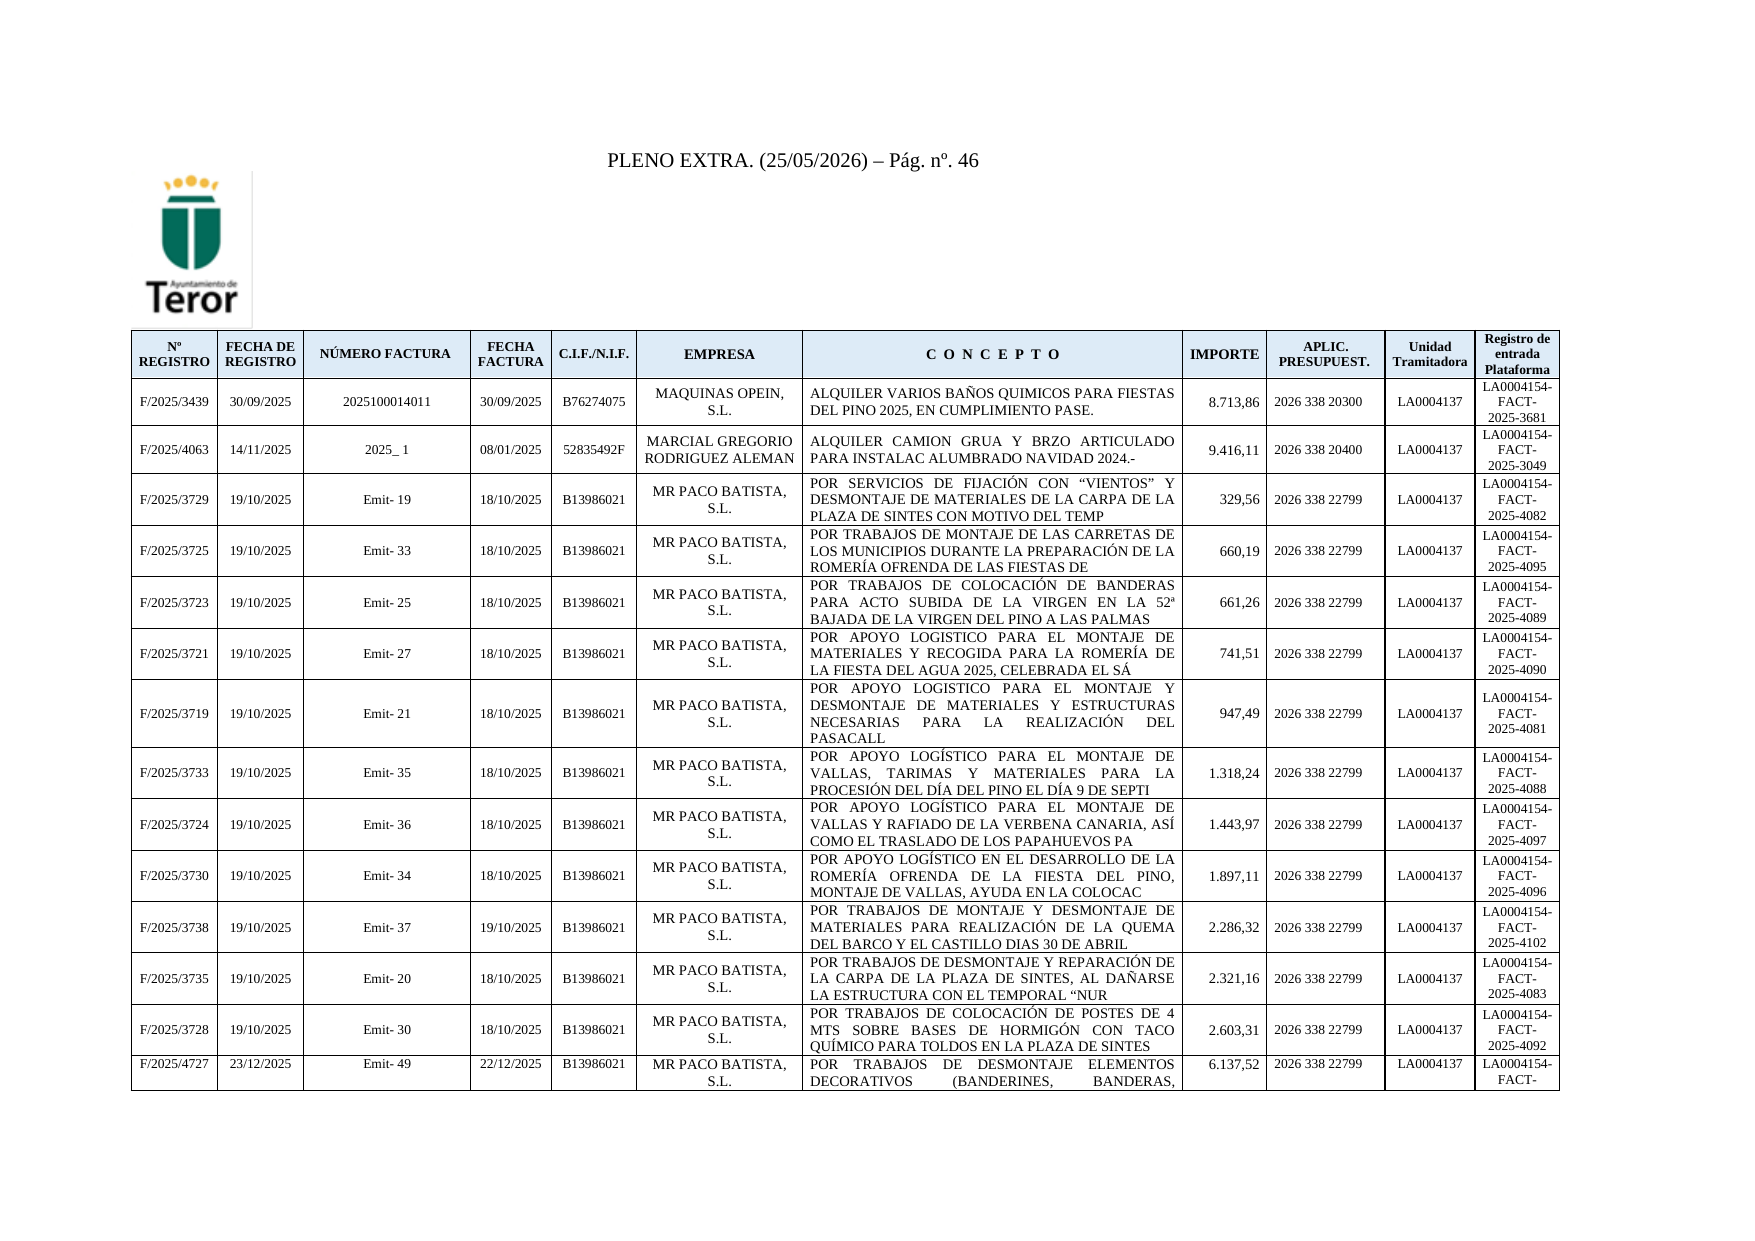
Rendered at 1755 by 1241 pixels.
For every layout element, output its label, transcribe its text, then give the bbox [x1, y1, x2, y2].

table_cell F/2025/3730 [132, 851, 217, 901]
table_cell 19/10/2025 [218, 577, 303, 627]
table_cell POR TRABAJOS DE DESMONTAJE ELEMENTOS DECORATIVOS (BANDERINES, BANDERAS, [803, 1056, 1182, 1089]
table_cell LA0004154-FACT-2025-4102 [1476, 902, 1559, 952]
table_cell LA0004154-FACT-2025-3681 [1476, 379, 1559, 425]
table_cell MR PACO BATISTA, S.L. [637, 1056, 802, 1089]
table_cell 19/10/2025 [218, 953, 303, 1004]
table_cell 19/10/2025 [218, 799, 303, 849]
table_cell LA0004154-FACT-2025-4083 [1476, 953, 1559, 1004]
table_cell 8.713,86 [1183, 379, 1266, 425]
table_cell B13986021 [552, 526, 636, 576]
table_cell 19/10/2025 [218, 474, 303, 525]
table_cell 2026 338 22799 [1267, 629, 1384, 679]
table_cell 19/10/2025 [218, 851, 303, 901]
table_cell LA0004137 [1386, 426, 1474, 473]
table_cell LA0004137 [1386, 474, 1474, 525]
table_cell MR PACO BATISTA, S.L. [637, 629, 802, 679]
table_cell 23/12/2025 [218, 1056, 303, 1089]
table_cell 18/10/2025 [471, 629, 551, 679]
table_cell POR TRABAJOS DE MONTAJE Y DESMONTAJE DE MATERIALES PARA REALIZACIÓN DE LA QUEMA DEL BARCO Y EL CASTILLO DIAS 30 DE ABRIL [803, 902, 1182, 952]
table_cell F/2025/3439 [132, 379, 217, 425]
table_header EMPRESA [637, 331, 802, 377]
table_cell 2026 338 22799 [1267, 577, 1384, 627]
table_cell F/2025/3721 [132, 629, 217, 679]
table_cell MR PACO BATISTA, S.L. [637, 953, 802, 1004]
table_cell POR APOYO LOGÍSTICO PARA EL MONTAJE DE VALLAS, TARIMAS Y MATERIALES PARA LA PROCESIÓN DEL DÍA DEL PINO EL DÍA 9 DE SEPTI [803, 748, 1182, 798]
table_cell 2026 338 20400 [1267, 426, 1384, 473]
table_cell 19/10/2025 [471, 902, 551, 952]
table_cell LA0004154-FACT-2025-4090 [1476, 629, 1559, 679]
table_header Unidad Tramitadora [1386, 331, 1474, 377]
table_cell POR TRABAJOS DE COLOCACIÓN DE POSTES DE 4 MTS SOBRE BASES DE HORMIGÓN CON TACO QUÍMICO PARA TOLDOS EN LA PLAZA DE SINTES [803, 1005, 1182, 1055]
table_cell 2.321,16 [1183, 953, 1266, 1004]
table_cell Emit- 37 [304, 902, 470, 952]
table_cell 947,49 [1183, 680, 1266, 747]
table_cell LA0004154-FACT- [1476, 1056, 1559, 1089]
table_cell 19/10/2025 [218, 748, 303, 798]
table_cell B13986021 [552, 1005, 636, 1055]
table_cell 18/10/2025 [471, 799, 551, 849]
table_cell 22/12/2025 [471, 1056, 551, 1089]
table_cell 19/10/2025 [218, 526, 303, 576]
table_cell 1.443,97 [1183, 799, 1266, 849]
table_cell B13986021 [552, 577, 636, 627]
table_cell LA0004154-FACT-2025-4082 [1476, 474, 1559, 525]
table_cell LA0004137 [1386, 577, 1474, 627]
table_header FECHA DE REGISTRO [218, 331, 303, 377]
table_cell LA0004137 [1386, 799, 1474, 849]
table_cell Emit- 34 [304, 851, 470, 901]
table_cell 18/10/2025 [471, 953, 551, 1004]
table_cell B13986021 [552, 1056, 636, 1089]
table_cell LA0004154-FACT-2025-4089 [1476, 577, 1559, 627]
table_cell 2026 338 22799 [1267, 474, 1384, 525]
table_cell 08/01/2025 [471, 426, 551, 473]
table_cell POR APOYO LOGISTICO PARA EL MONTAJE Y DESMONTAJE DE MATERIALES Y ESTRUCTURAS NECESARIAS PARA LA REALIZACIÓN DEL PASACALL [803, 680, 1182, 747]
table_cell MR PACO BATISTA, S.L. [637, 526, 802, 576]
table_cell 18/10/2025 [471, 526, 551, 576]
table_cell F/2025/3738 [132, 902, 217, 952]
table_cell Emit- 30 [304, 1005, 470, 1055]
table_cell POR APOYO LOGÍSTICO PARA EL MONTAJE DE VALLAS Y RAFIADO DE LA VERBENA CANARIA, ASÍ COMO EL TRASLADO DE LOS PAPAHUEVOS PA [803, 799, 1182, 849]
table_cell POR APOYO LOGISTICO PARA EL MONTAJE DE MATERIALES Y RECOGIDA PARA LA ROMERÍA DE LA FIESTA DEL AGUA 2025, CELEBRADA EL SÁ [803, 629, 1182, 679]
table_cell 741,51 [1183, 629, 1266, 679]
table_cell B13986021 [552, 680, 636, 747]
table_header C O N C E P T O [803, 331, 1182, 377]
table_cell 2026 338 22799 [1267, 799, 1384, 849]
table_cell 18/10/2025 [471, 1005, 551, 1055]
table_cell MAQUINAS OPEIN, S.L. [637, 379, 802, 425]
table_cell MR PACO BATISTA, S.L. [637, 851, 802, 901]
table_cell B13986021 [552, 953, 636, 1004]
table_cell 19/10/2025 [218, 680, 303, 747]
table_cell LA0004154-FACT-2025-4081 [1476, 680, 1559, 747]
table_cell F/2025/4063 [132, 426, 217, 473]
table_cell 2025_ 1 [304, 426, 470, 473]
table_cell 18/10/2025 [471, 748, 551, 798]
table_header Nº REGISTRO [132, 331, 217, 377]
table_header FECHA FACTURA [471, 331, 551, 377]
table_cell F/2025/3719 [132, 680, 217, 747]
table_cell LA0004154-FACT-2025-3049 [1476, 426, 1559, 473]
table_cell Emit- 21 [304, 680, 470, 747]
table_cell 2026 338 22799 [1267, 1005, 1384, 1055]
table_header Registro de entrada Plataforma [1476, 331, 1559, 377]
table_cell B13986021 [552, 748, 636, 798]
table_cell MR PACO BATISTA, S.L. [637, 474, 802, 525]
table_cell F/2025/3723 [132, 577, 217, 627]
table_cell 18/10/2025 [471, 680, 551, 747]
table_cell LA0004137 [1386, 902, 1474, 952]
table_cell MR PACO BATISTA, S.L. [637, 748, 802, 798]
table_cell 2026 338 22799 [1267, 1056, 1384, 1089]
table_cell 1.318,24 [1183, 748, 1266, 798]
table_cell MR PACO BATISTA, S.L. [637, 577, 802, 627]
table_cell 2025100014011 [304, 379, 470, 425]
table_cell POR TRABAJOS DE MONTAJE DE LAS CARRETAS DE LOS MUNICIPIOS DURANTE LA PREPARACIÓN DE LA ROMERÍA OFRENDA DE LAS FIESTAS DE [803, 526, 1182, 576]
table_cell 2026 338 22799 [1267, 526, 1384, 576]
table_cell Emit- 25 [304, 577, 470, 627]
table_cell LA0004137 [1386, 748, 1474, 798]
table_cell POR SERVICIOS DE FIJACIÓN CON “VIENTOS” Y DESMONTAJE DE MATERIALES DE LA CARPA DE LA PLAZA DE SINTES CON MOTIVO DEL TEMP [803, 474, 1182, 525]
table_cell LA0004154-FACT-2025-4095 [1476, 526, 1559, 576]
table_cell B76274075 [552, 379, 636, 425]
table_cell 2026 338 20300 [1267, 379, 1384, 425]
table_cell LA0004137 [1386, 851, 1474, 901]
table_cell Emit- 27 [304, 629, 470, 679]
table_cell MR PACO BATISTA, S.L. [637, 902, 802, 952]
table_cell 30/09/2025 [218, 379, 303, 425]
table_cell B13986021 [552, 474, 636, 525]
table_cell LA0004137 [1386, 526, 1474, 576]
table_cell 329,56 [1183, 474, 1266, 525]
table_cell LA0004154-FACT-2025-4097 [1476, 799, 1559, 849]
table_cell Emit- 19 [304, 474, 470, 525]
table_cell 19/10/2025 [218, 902, 303, 952]
table_cell MR PACO BATISTA, S.L. [637, 799, 802, 849]
table_cell 2026 338 22799 [1267, 680, 1384, 747]
table_cell Emit- 20 [304, 953, 470, 1004]
table_cell MR PACO BATISTA, S.L. [637, 680, 802, 747]
table_header C.I.F./N.I.F. [552, 331, 636, 377]
table_cell LA0004137 [1386, 680, 1474, 747]
table_cell 9.416,11 [1183, 426, 1266, 473]
table_cell Emit- 35 [304, 748, 470, 798]
table_cell 18/10/2025 [471, 851, 551, 901]
table_cell Emit- 49 [304, 1056, 470, 1089]
table_cell LA0004137 [1386, 953, 1474, 1004]
table_cell 2.603,31 [1183, 1005, 1266, 1055]
table_header NÚMERO FACTURA [304, 331, 470, 377]
table_cell B13986021 [552, 902, 636, 952]
table_cell 2026 338 22799 [1267, 851, 1384, 901]
table_cell MR PACO BATISTA, S.L. [637, 1005, 802, 1055]
table_cell ALQUILER VARIOS BAÑOS QUIMICOS PARA FIESTAS DEL PINO 2025, EN CUMPLIMIENTO PASE. [803, 379, 1182, 425]
table_cell POR APOYO LOGÍSTICO EN EL DESARROLLO DE LA ROMERÍA OFRENDA DE LA FIESTA DEL PINO, MONTAJE DE VALLAS, AYUDA EN LA COLOCAC [803, 851, 1182, 901]
table_cell Emit- 36 [304, 799, 470, 849]
table_cell 19/10/2025 [218, 629, 303, 679]
table_cell 30/09/2025 [471, 379, 551, 425]
table_cell MARCIAL GREGORIO RODRIGUEZ ALEMAN [637, 426, 802, 473]
table_cell 2026 338 22799 [1267, 748, 1384, 798]
table_cell LA0004137 [1386, 1005, 1474, 1055]
table_cell POR TRABAJOS DE DESMONTAJE Y REPARACIÓN DE LA CARPA DE LA PLAZA DE SINTES, AL DAÑARSE LA ESTRUCTURA CON EL TEMPORAL “NUR [803, 953, 1182, 1004]
table_cell 18/10/2025 [471, 474, 551, 525]
table_cell F/2025/3733 [132, 748, 217, 798]
table_cell F/2025/4727 [132, 1056, 217, 1089]
table_cell LA0004154-FACT-2025-4092 [1476, 1005, 1559, 1055]
table_cell LA0004137 [1386, 379, 1474, 425]
table_cell LA0004137 [1386, 1056, 1474, 1089]
table_header APLIC. PRESUPUEST. [1267, 331, 1384, 377]
table_cell ALQUILER CAMION GRUA Y BRZO ARTICULADO PARA INSTALAC ALUMBRADO NAVIDAD 2024.- [803, 426, 1182, 473]
table_cell F/2025/3725 [132, 526, 217, 576]
table_header IMPORTE [1183, 331, 1266, 377]
table_cell F/2025/3724 [132, 799, 217, 849]
table_cell B13986021 [552, 851, 636, 901]
table_cell LA0004154-FACT-2025-4096 [1476, 851, 1559, 901]
table_cell F/2025/3728 [132, 1005, 217, 1055]
table_cell 661,26 [1183, 577, 1266, 627]
table_cell Emit- 33 [304, 526, 470, 576]
table_cell POR TRABAJOS DE COLOCACIÓN DE BANDERAS PARA ACTO SUBIDA DE LA VIRGEN EN LA 52ª BAJADA DE LA VIRGEN DEL PINO A LAS PALMAS [803, 577, 1182, 627]
table_cell 18/10/2025 [471, 577, 551, 627]
table_cell LA0004154-FACT-2025-4088 [1476, 748, 1559, 798]
table_cell 660,19 [1183, 526, 1266, 576]
table_cell F/2025/3729 [132, 474, 217, 525]
table_cell B13986021 [552, 629, 636, 679]
table_cell 14/11/2025 [218, 426, 303, 473]
table_cell 2.286,32 [1183, 902, 1266, 952]
table_cell 52835492F [552, 426, 636, 473]
table_cell 1.897,11 [1183, 851, 1266, 901]
table_cell 2026 338 22799 [1267, 902, 1384, 952]
table_cell 19/10/2025 [218, 1005, 303, 1055]
table_cell 6.137,52 [1183, 1056, 1266, 1089]
table_cell LA0004137 [1386, 629, 1474, 679]
table_cell F/2025/3735 [132, 953, 217, 1004]
table_cell B13986021 [552, 799, 636, 849]
table_cell 2026 338 22799 [1267, 953, 1384, 1004]
